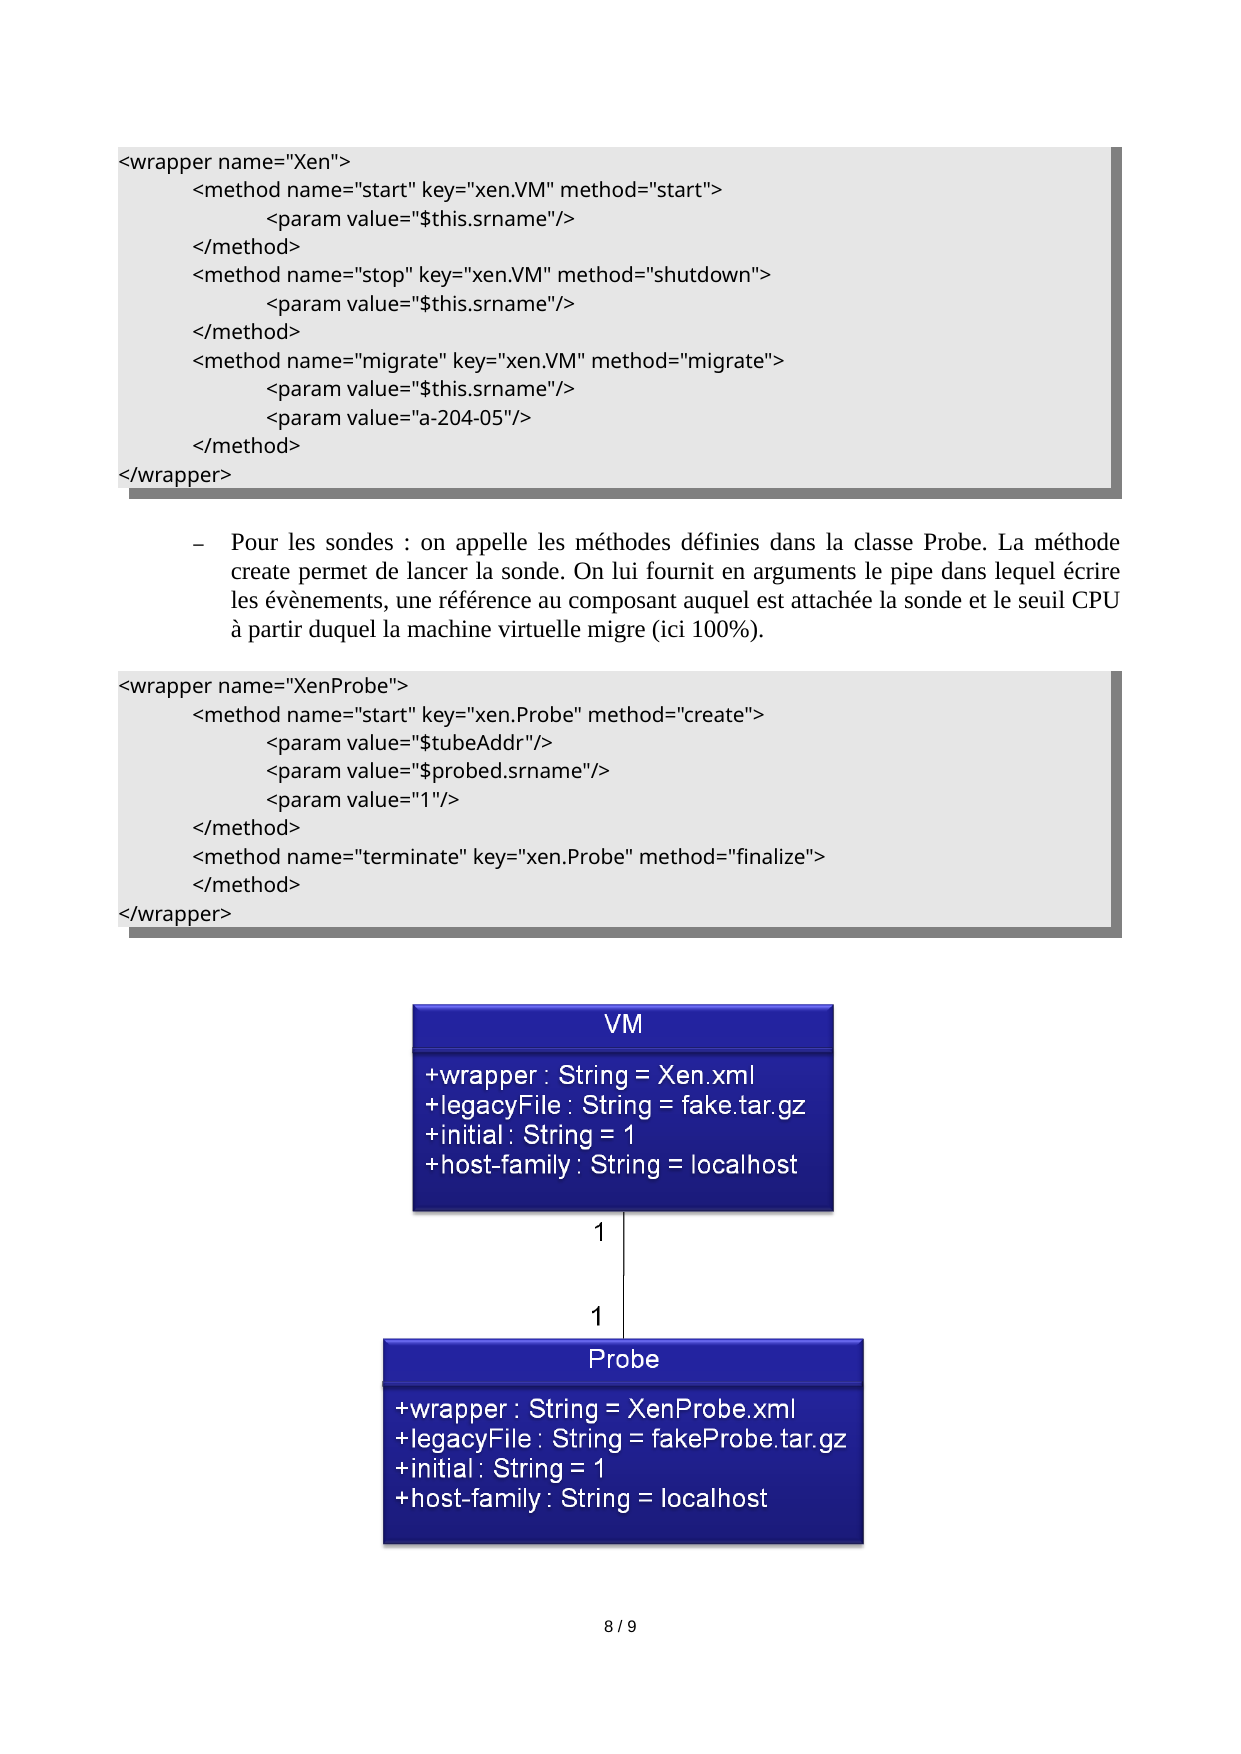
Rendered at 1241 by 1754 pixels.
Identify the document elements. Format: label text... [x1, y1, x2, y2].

text <param value="1"/> [118, 785, 1111, 813]
text <param value="$this.srname"/> [118, 374, 1111, 403]
text </method> [118, 813, 1111, 842]
list Pour les sondes : on appelle les méthodes définies dans la classe Probe. La méthode create permet de lancer la sonde. On lui fournit en arguments le pipe dans lequel écrire les évènements, une référence au composant auquel est attachée la sonde et le seuil CPU à partir duquel la machine virtuelle migre (ici 100%). [193, 527, 1122, 642]
text </method> [118, 317, 1111, 346]
text </method> [118, 431, 1111, 460]
text </method> [118, 870, 1111, 899]
text <param value="a-204-05"/> [118, 403, 1111, 431]
text <param value="$probed.srname"/> [118, 757, 1111, 785]
text <method name="start" key="xen.VM" method="start"> [118, 175, 1111, 204]
text <wrapper name="Xen"> [118, 147, 1111, 175]
text </wrapper> [118, 899, 1111, 927]
text <wrapper name="XenProbe"> [118, 671, 1111, 700]
text <method name="migrate" key="xen.VM" method="migrate"> [118, 346, 1111, 374]
text <param value="$this.srname"/> [118, 204, 1111, 232]
text <method name="stop" key="xen.VM" method="shutdown"> [118, 261, 1111, 289]
picture [371, 995, 869, 1553]
text </method> [118, 232, 1111, 261]
text <param value="$this.srname"/> [118, 289, 1111, 317]
text <param value="$tubeAddr"/> [118, 728, 1111, 757]
text </wrapper> [118, 460, 1111, 488]
text <method name="start" key="xen.Probe" method="create"> [118, 700, 1111, 728]
text <method name="terminate" key="xen.Probe" method="finalize"> [118, 842, 1111, 870]
